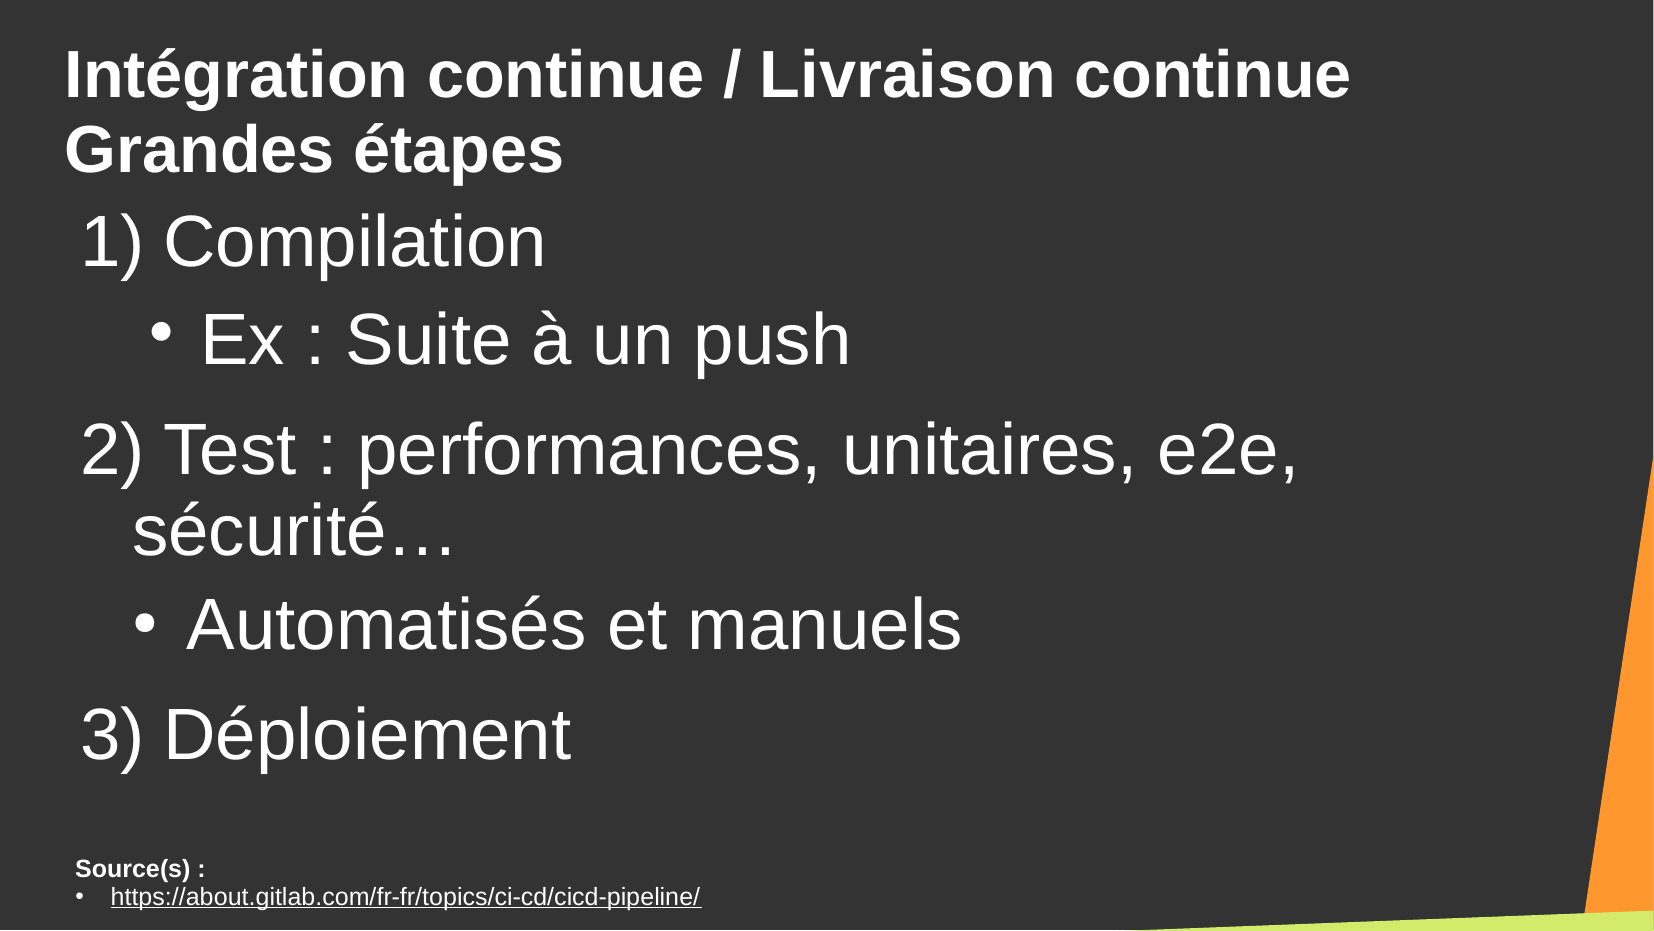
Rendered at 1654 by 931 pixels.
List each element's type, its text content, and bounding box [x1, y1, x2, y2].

list Compilation Ex : Suite à un push Test : performances, unitaires, e2e, sécurité… Automatisés et manuels Déploiement [63, 200, 1542, 780]
text_box Source(s) : https://about.gitlab.com/fr-fr/topics/ci-cd/cicd-pipeline/ [60, 826, 1524, 919]
title Intégration continue / Livraison continue Grandes étapes [64, 37, 1388, 187]
text_box [1118, 451, 1654, 931]
